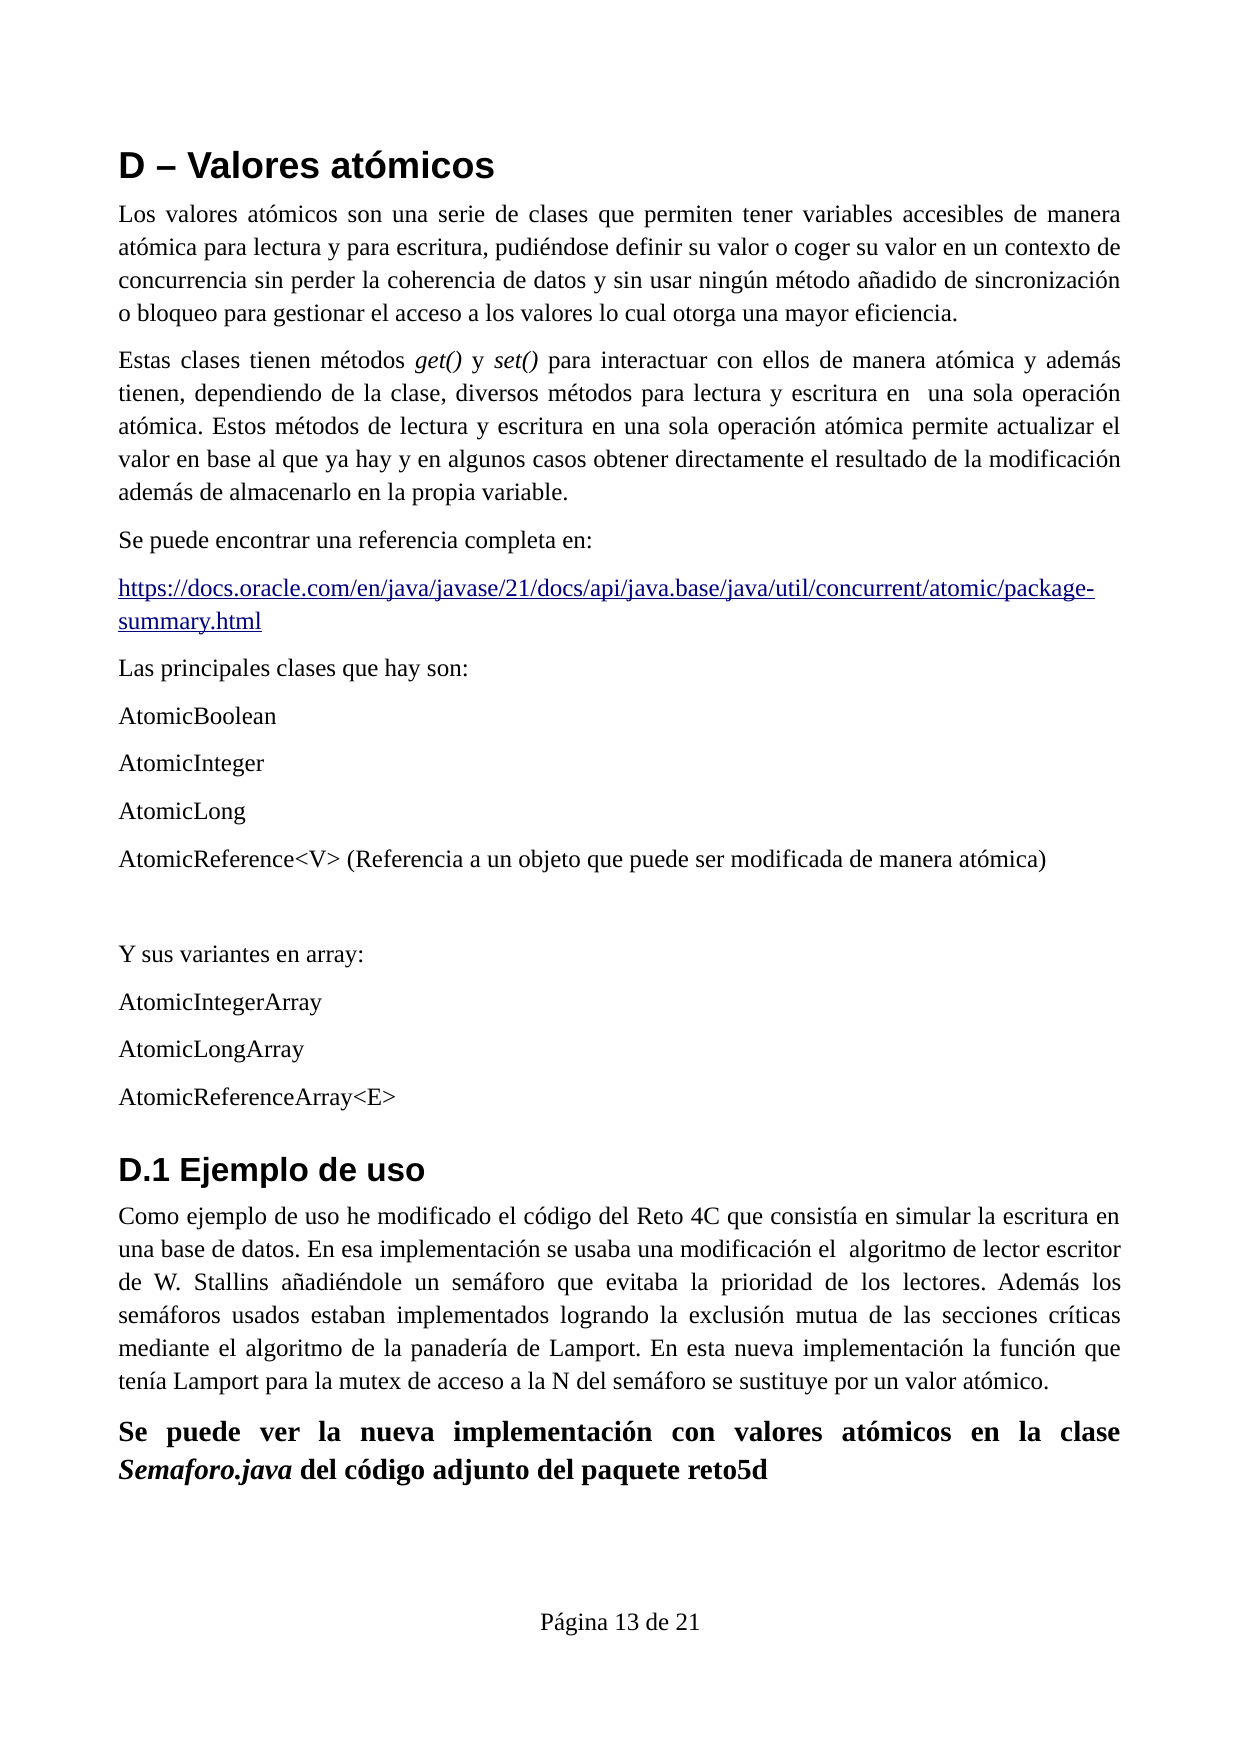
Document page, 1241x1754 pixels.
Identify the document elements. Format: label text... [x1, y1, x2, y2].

text AtomicBoolean [118, 701, 1122, 730]
text AtomicLong [118, 796, 1122, 825]
text Se puede encontrar una referencia completa en: [118, 525, 1122, 554]
text AtomicIntegerArray [118, 987, 1122, 1015]
text Las principales clases que hay son: [118, 653, 1122, 682]
text Se puede ver la nueva implementación con valores atómicos en la clase Semaforo.java del código adjunto del paquete reto5d [118, 1414, 1122, 1486]
text Los valores atómicos son una serie de clases que permiten tener variables accesibles de manera atómica para lectura y para escritura, pudiéndose definir su valor o coger su valor en un contexto de concurrencia sin perder la coherencia de datos y sin usar ningún método añadido de sincronización o bloqueo para gestionar el acceso a los valores lo cual otorga una mayor eficiencia. [118, 199, 1122, 327]
text Estas clases tienen métodos get() y set() para interactuar con ellos de manera atómica y además tienen, dependiendo de la clase, diversos métodos para lectura y escritura en una sola operación atómica. Estos métodos de lectura y escritura en una sola operación atómica permite actualizar el valor en base al que ya hay y en algunos casos obtener directamente el resultado de la modificación además de almacenarlo en la propia variable. [118, 345, 1122, 506]
text AtomicLongArray [118, 1034, 1122, 1063]
text AtomicInteger [118, 748, 1122, 777]
subtitle D.1 Ejemplo de uso [118, 1150, 1122, 1189]
text Como ejemplo de uso he modificado el código del Reto 4C que consistía en simular la escritura en una base de datos. En esa implementación se usaba una modificación el algoritmo de lector escritor de W. Stallins añadiéndole un semáforo que evitaba la prioridad de los lectores. Además los semáforos usados estaban implementados logrando la exclusión mutua de las secciones críticas mediante el algoritmo de la panadería de Lamport. En esta nueva implementación la función que tenía Lamport para la mutex de acceso a la N del semáforo se sustituye por un valor atómico. [118, 1201, 1122, 1395]
text AtomicReferenceArray<E> [118, 1082, 1122, 1111]
text https://docs.oracle.com/en/java/javase/21/docs/api/java.base/java/util/concurrent/atomic/package-summary.html [118, 573, 1122, 634]
text AtomicReference<V> (Referencia a un objeto que puede ser modificada de manera atómica) [118, 844, 1122, 872]
subtitle D – Valores atómicos [118, 143, 1122, 186]
text Y sus variantes en array: [118, 939, 1122, 968]
